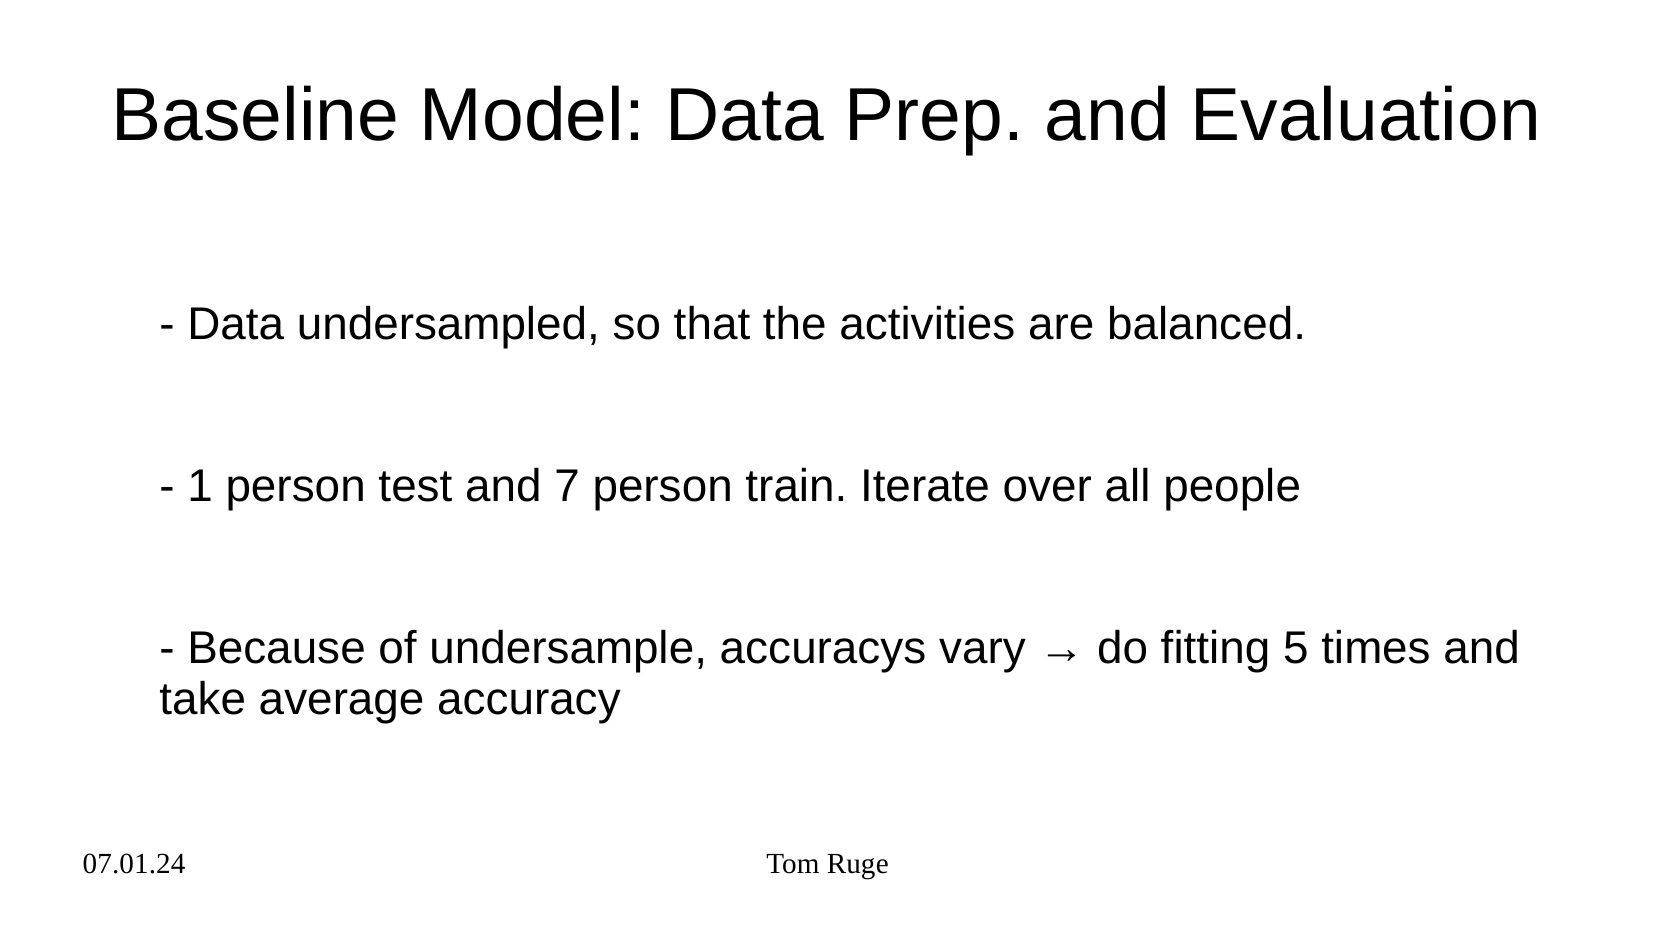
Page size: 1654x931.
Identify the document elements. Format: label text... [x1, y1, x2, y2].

title Baseline Model: Data Prep. and Evaluation [82, 37, 1571, 193]
list - Data undersampled, so that the activities are balanced. - 1 person test and 7 person train. Iterate over all people - Because of undersample, accuracys vary → do fitting 5 times and take average accuracy [88, 217, 1571, 758]
